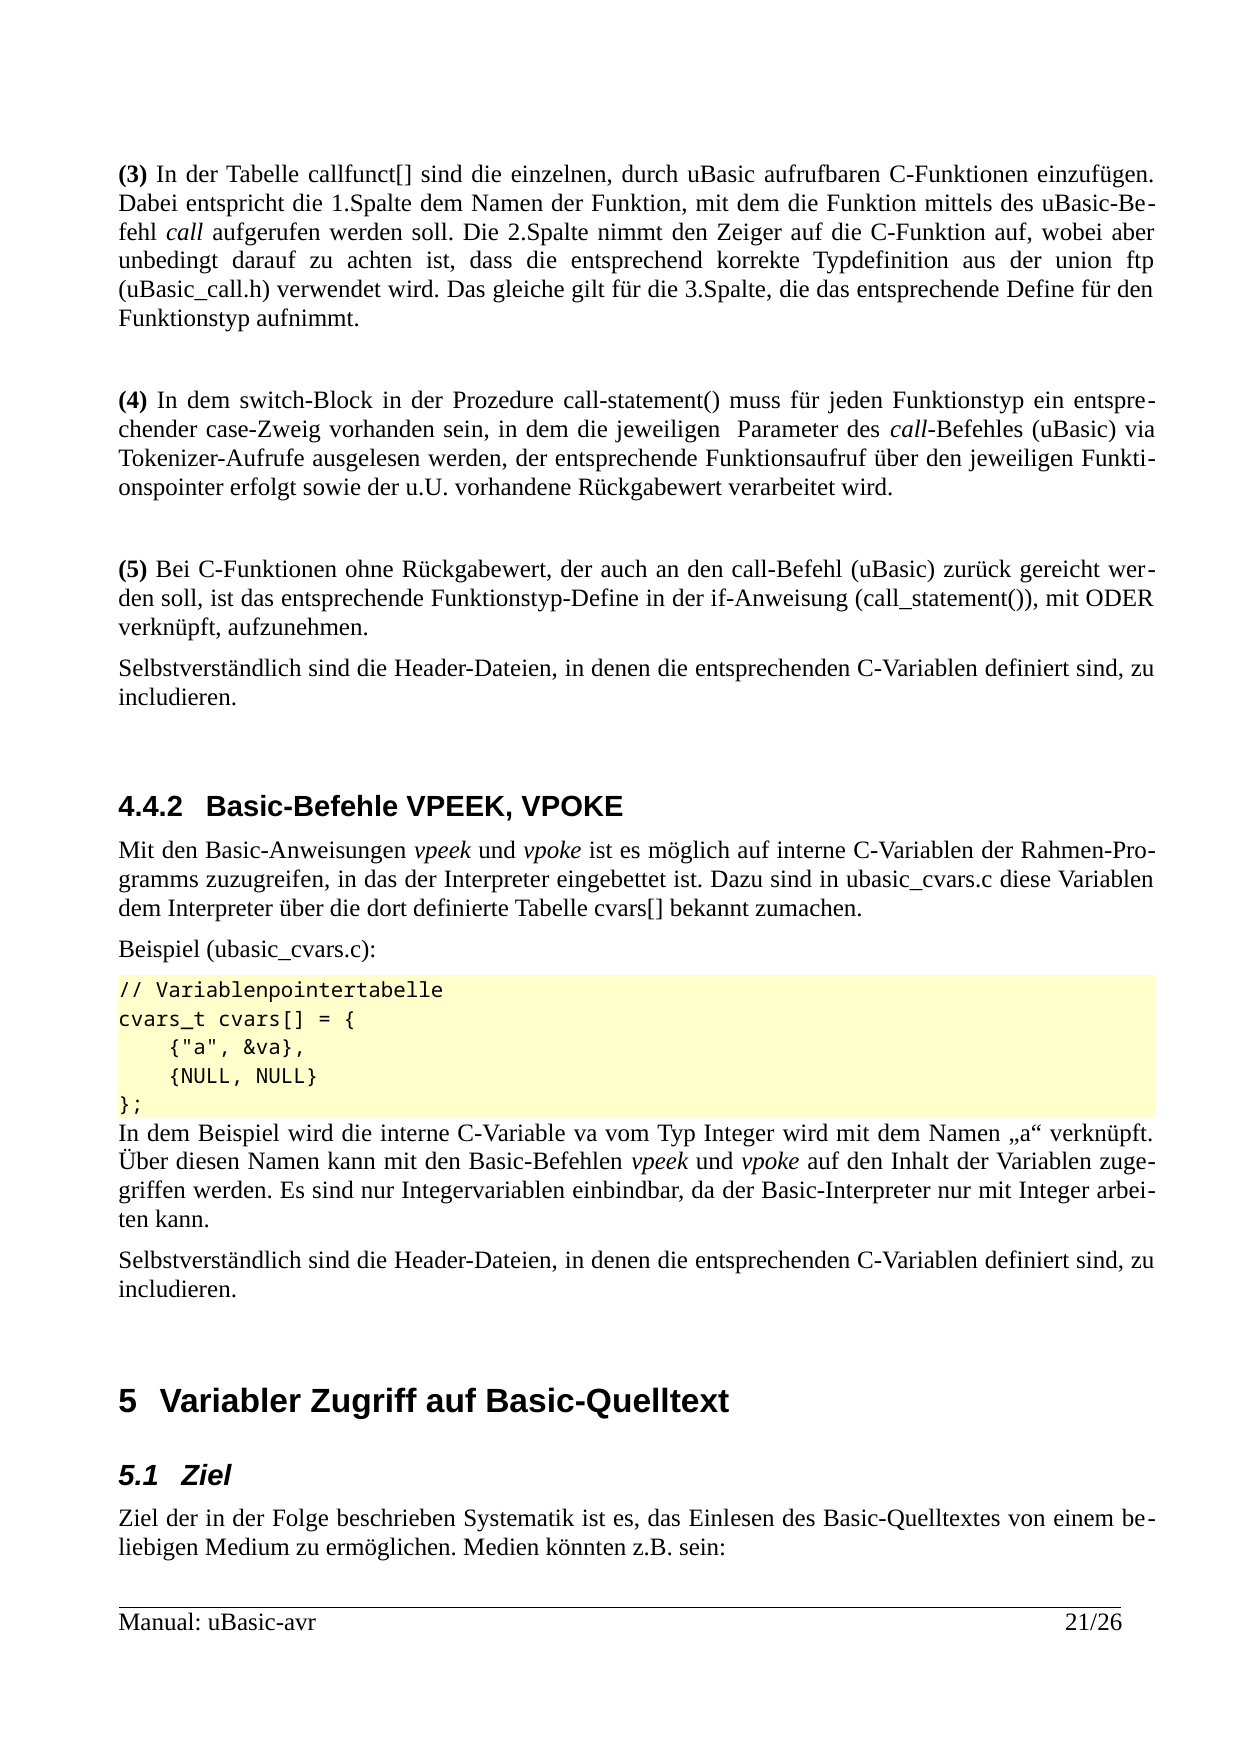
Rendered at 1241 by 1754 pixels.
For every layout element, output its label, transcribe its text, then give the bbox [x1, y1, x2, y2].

text In dem Beispiel wird die interne C-Variable va vom Typ Integer wird mit dem Namen „a“ verknüpft. Über diesen Namen kann mit den Basic-Befehlen vpeek und vpoke auf den Inhalt der Variablen zuge­griffen werden. Es sind nur Integervariablen einbindbar, da der Basic-Interpreter nur mit Integer arbei­ten kann. [118, 1118, 1156, 1233]
text (4) In dem switch-Block in der Prozedure call-statement() muss für jeden Funktionstyp ein entspre­chender case-Zweig vorhanden sein, in dem die jeweiligen Parameter des call-Befehles (uBasic) via Tokenizer-Aufrufe ausgelesen werden, der entsprechende Funktionsaufruf über den jeweiligen Funkti­onspointer erfolgt sowie der u.U. vorhandene Rückgabewert verarbeitet wird. [118, 386, 1156, 501]
text Selbstverständlich sind die Header-Dateien, in denen die entsprechenden C-Variablen definiert sind, zu includieren. [118, 653, 1156, 711]
text (5) Bei C-Funktionen ohne Rückgabewert, der auch an den call-Befehl (uBasic) zurück gereicht wer­den soll, ist das entsprechende Funktionstyp-Define in der if-Anweisung (call_statement()), mit ODER verknüpft, aufzunehmen. [118, 554, 1156, 641]
text Beispiel (ubasic_cvars.c): [118, 934, 1156, 963]
text // Variablenpointertabelle [118, 975, 1156, 1004]
text Mit den Basic-Anweisungen vpeek und vpoke ist es möglich auf interne C-Variablen der Rahmen-Pro­gramms zuzugreifen, in das der Interpreter eingebettet ist. Dazu sind in ubasic_cvars.c diese Variablen dem Interpreter über die dort definierte Tabelle cvars[] bekannt zumachen. [118, 835, 1156, 922]
text Selbstverständlich sind die Header-Dateien, in denen die entsprechenden C-Variablen definiert sind, zu includieren. [118, 1245, 1156, 1303]
text Ziel der in der Folge beschrieben Systematik ist es, das Einlesen des Basic-Quelltextes von einem be­liebigen Medium zu ermöglichen. Medien könnten z.B. sein: [118, 1503, 1156, 1561]
subtitle Basic-Befehle VPEEK, VPOKE [118, 789, 1156, 823]
text {"a", &va}, [118, 1032, 1156, 1061]
text cvars_t cvars[] = { [118, 1004, 1156, 1032]
subtitle Variabler Zugriff auf Basic-Quelltext [118, 1381, 1156, 1420]
text (3) In der Tabelle callfunct[] sind die einzelnen, durch uBasic aufrufbaren C-Funktionen einzufügen. Dabei entspricht die 1.Spalte dem Namen der Funktion, mit dem die Funktion mittels des uBasic-Be­fehl call aufgerufen werden soll. Die 2.Spalte nimmt den Zeiger auf die C-Funktion auf, wobei aber unbedingt darauf zu achten ist, dass die entsprechend korrekte Typdefinition aus der union ftp (uBasic_call.h) verwendet wird. Das gleiche gilt für die 3.Spalte, die das entsprechende Define für den Funktionstyp aufnimmt. [118, 159, 1156, 332]
text {NULL, NULL} [118, 1061, 1156, 1089]
text }; [118, 1089, 1156, 1118]
subtitle Ziel [118, 1457, 1156, 1491]
